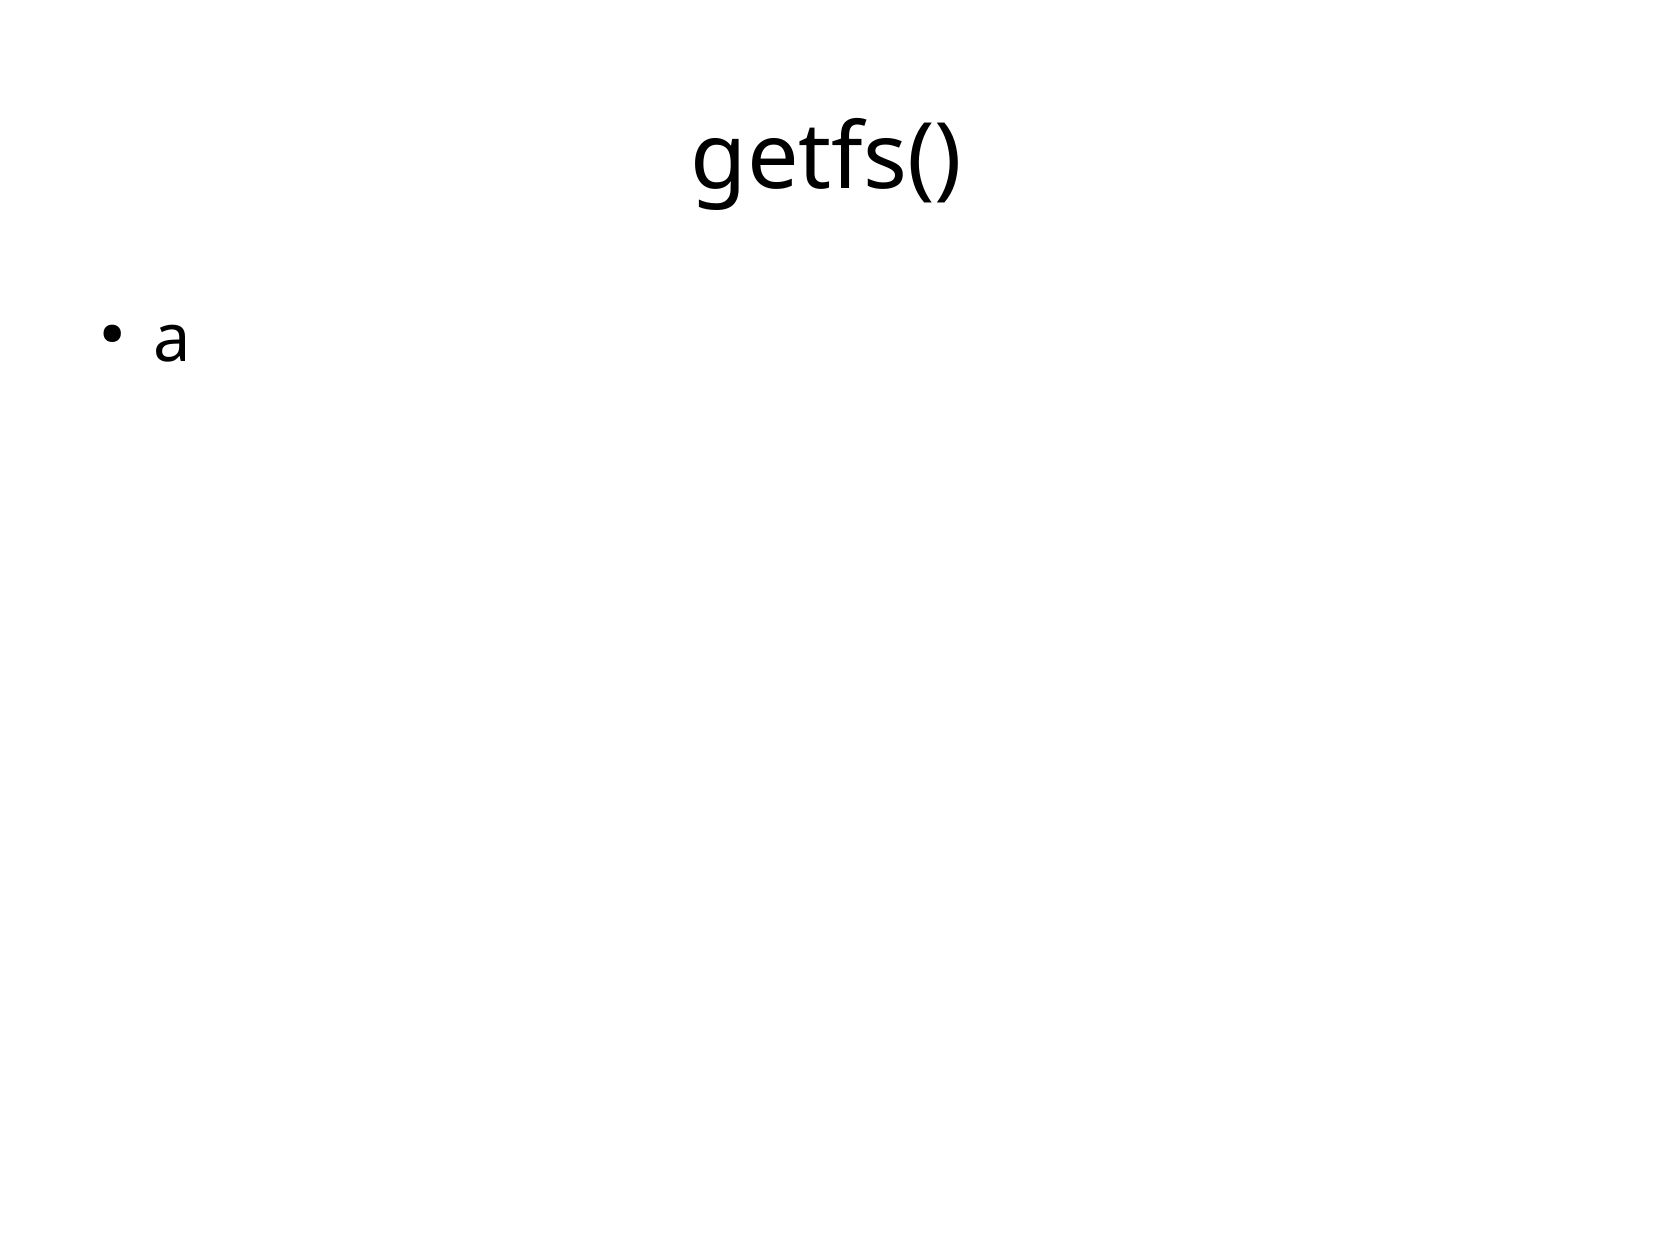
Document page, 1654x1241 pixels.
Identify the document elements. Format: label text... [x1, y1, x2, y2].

list a [82, 290, 1538, 1170]
title getfs() [82, 49, 1571, 257]
